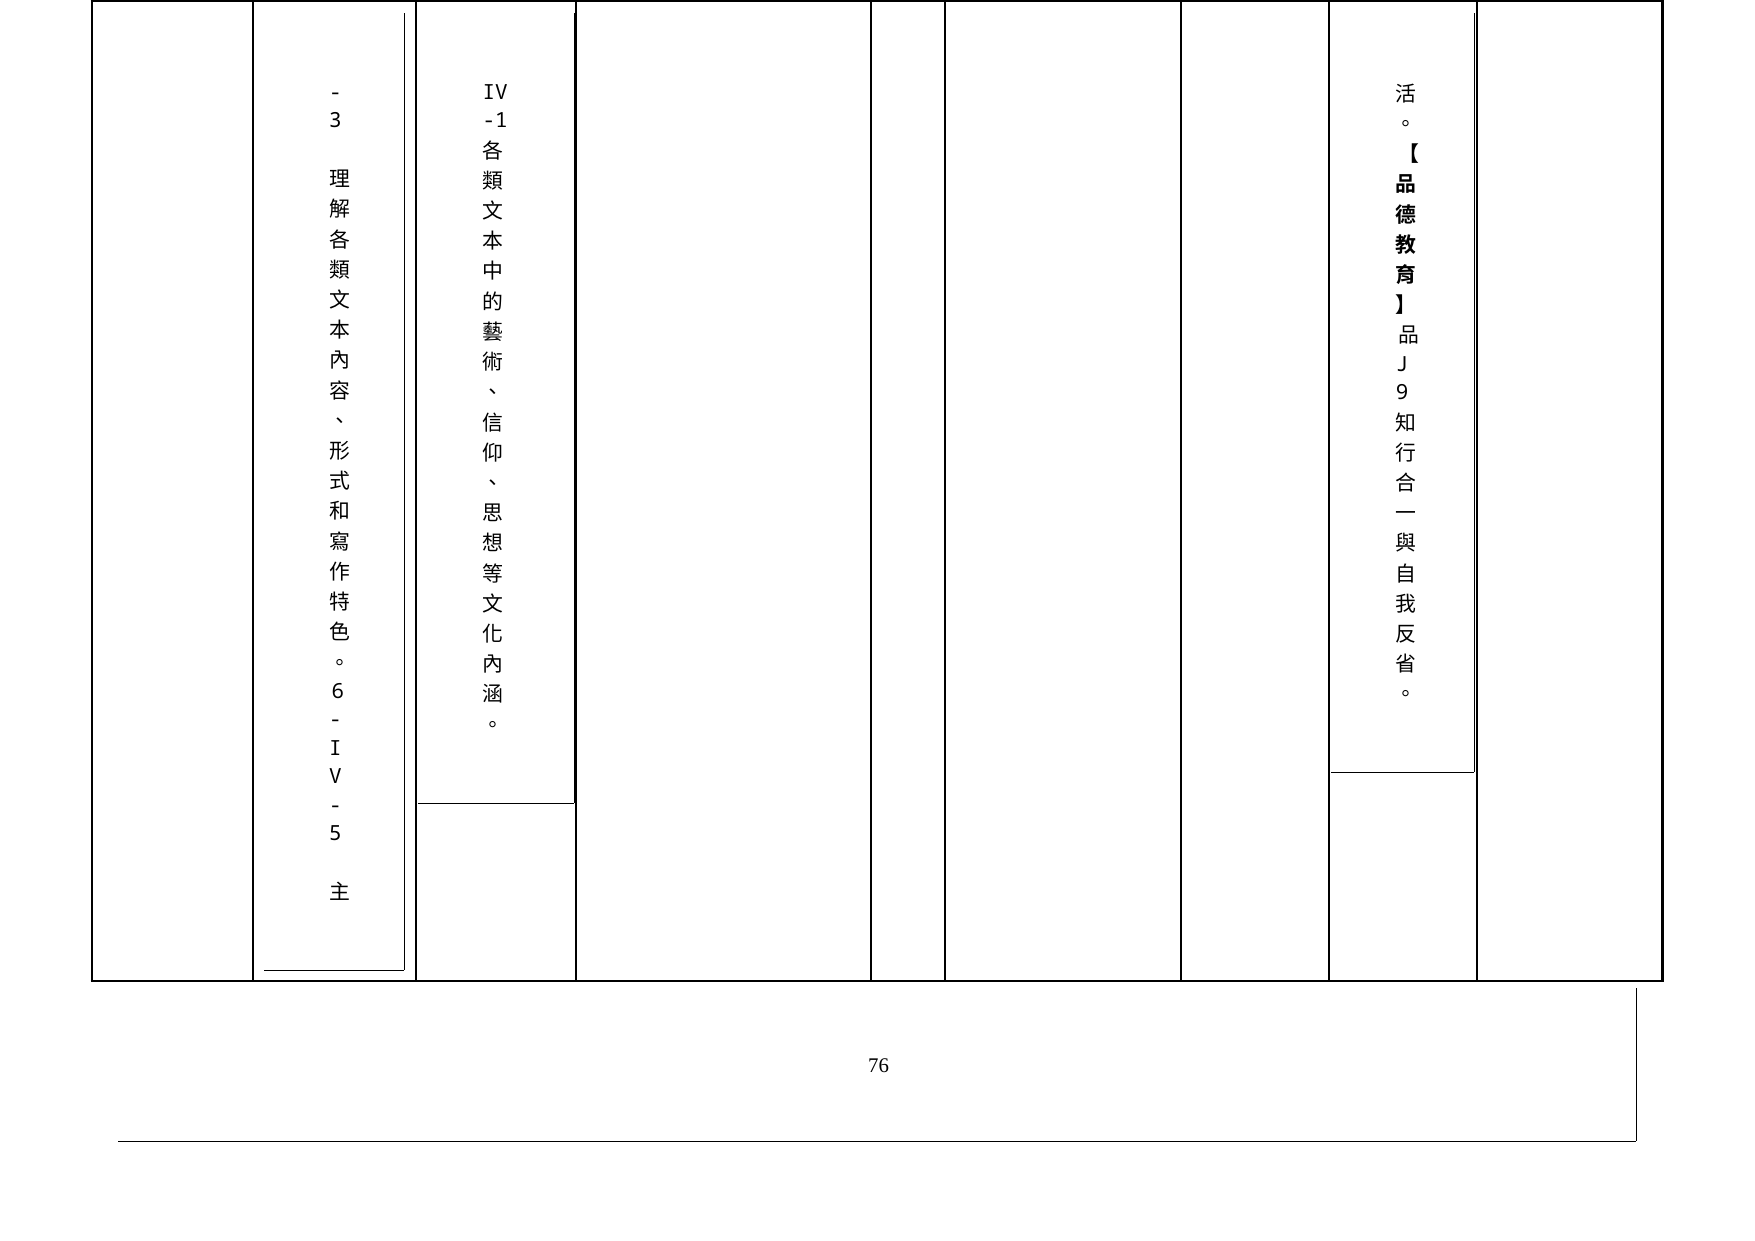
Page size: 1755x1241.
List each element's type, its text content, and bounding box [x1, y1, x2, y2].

table_cell [577, 2, 870, 980]
table_cell 3 理解各類文本內容、形式和寫作特色。 6-IV-5 主 [254, 2, 415, 980]
table_cell [1182, 2, 1328, 980]
table_cell [1478, 2, 1661, 980]
table_cell IV-1 各類文本中的藝術、信仰、思想等文化內涵。 [417, 2, 575, 980]
table_cell [93, 2, 252, 980]
table_cell 活。 【品德教育】 品J9 知行合一與自我反省。 [1330, 2, 1476, 980]
table_cell [872, 2, 944, 980]
table_cell [946, 2, 1180, 980]
